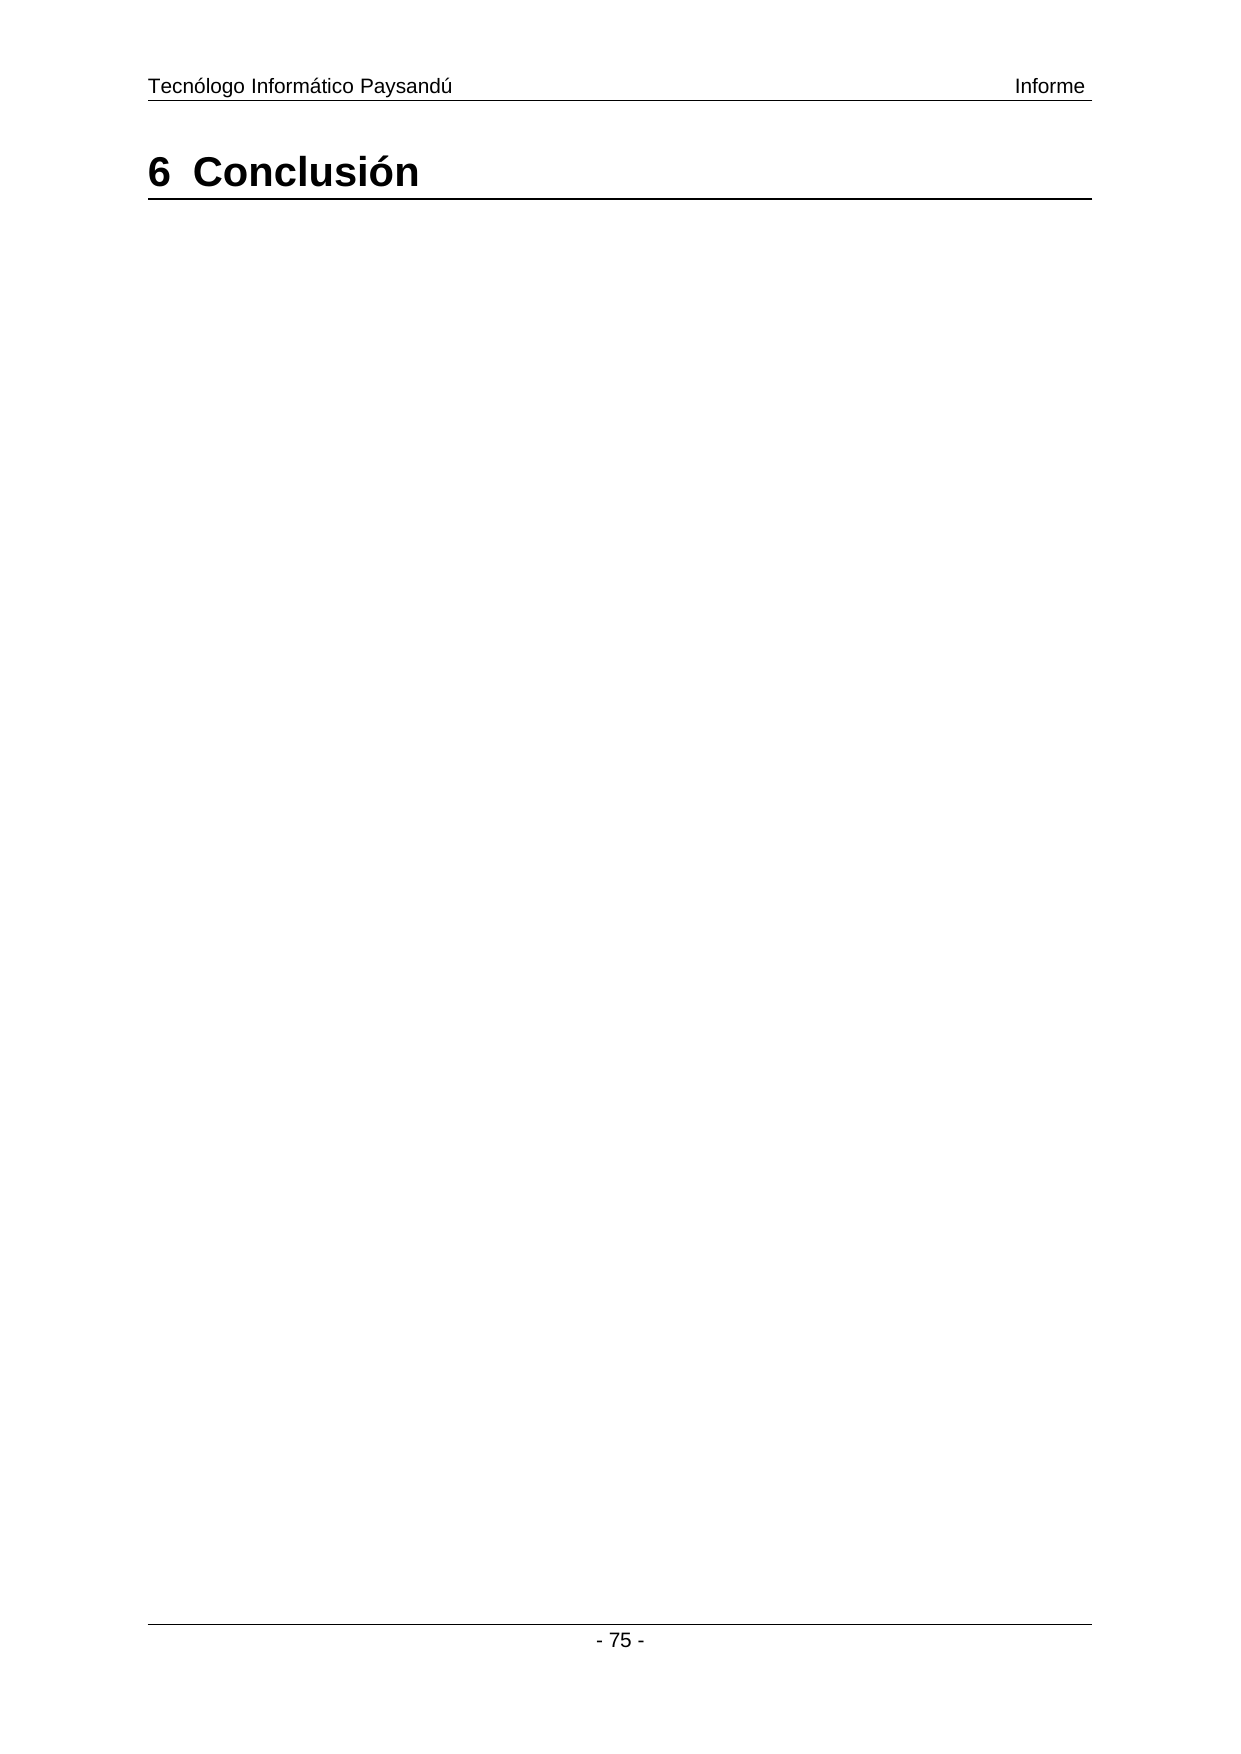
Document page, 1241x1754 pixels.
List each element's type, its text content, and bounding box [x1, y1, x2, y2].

subtitle Conclusión [148, 148, 1092, 198]
